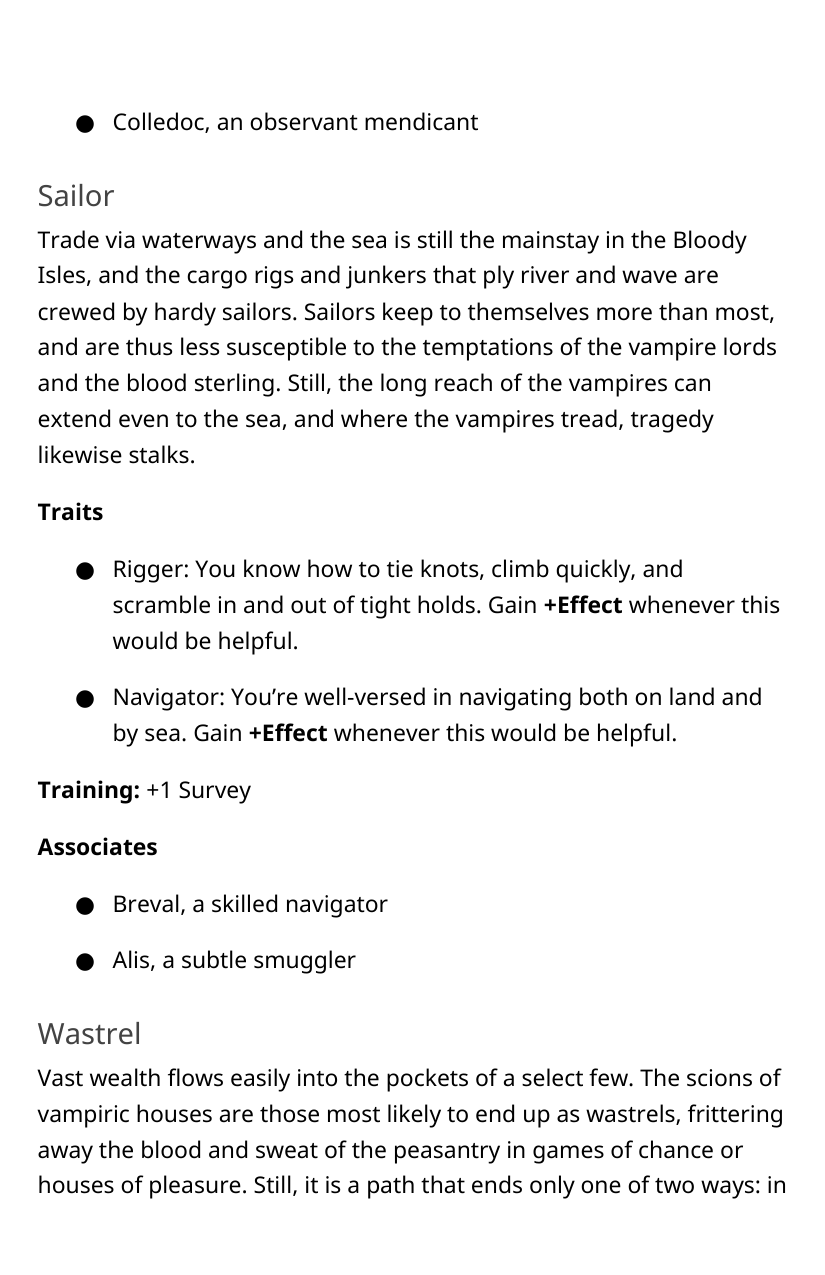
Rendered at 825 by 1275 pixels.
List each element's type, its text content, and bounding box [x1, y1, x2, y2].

list Breval, a skilled navigator [75, 888, 787, 919]
list Colledoc, an observant mendicant [75, 106, 787, 137]
text Training: +1 Survey [37, 774, 787, 805]
text Trade via waterways and the sea is still the mainstay in the Bloody Isles, and the cargo rigs and junkers that ply river and wave are crewed by hardy sailors. Sailors keep to themselves more than most, and are thus less susceptible to the temptations of the vampire lords and the blood sterling. Still, the long reach of the vampires can extend even to the sea, and where the vampires tread, tragedy likewise stalks. [37, 223, 787, 470]
subtitle Wastrel [37, 1014, 787, 1053]
text Associates [37, 831, 787, 862]
list Rigger: You know how to tie knots, climb quickly, and scramble in and out of tight holds. Gain +Effect whenever this would be helpful. [75, 553, 787, 656]
list Navigator: You’re well-versed in navigating both on land and by sea. Gain +Effect whenever this would be helpful. [75, 681, 787, 748]
text Vast wealth flows easily into the pockets of a select few. The scions of vampiric houses are those most likely to end up as wastrels, frittering away the blood and sweat of the peasantry in games of chance or houses of pleasure. Still, it is a path that ends only one of two ways: in [37, 1062, 787, 1201]
list Alis, a subtle smuggler [75, 944, 787, 976]
subtitle Sailor [37, 176, 787, 215]
text Traits [37, 496, 787, 527]
